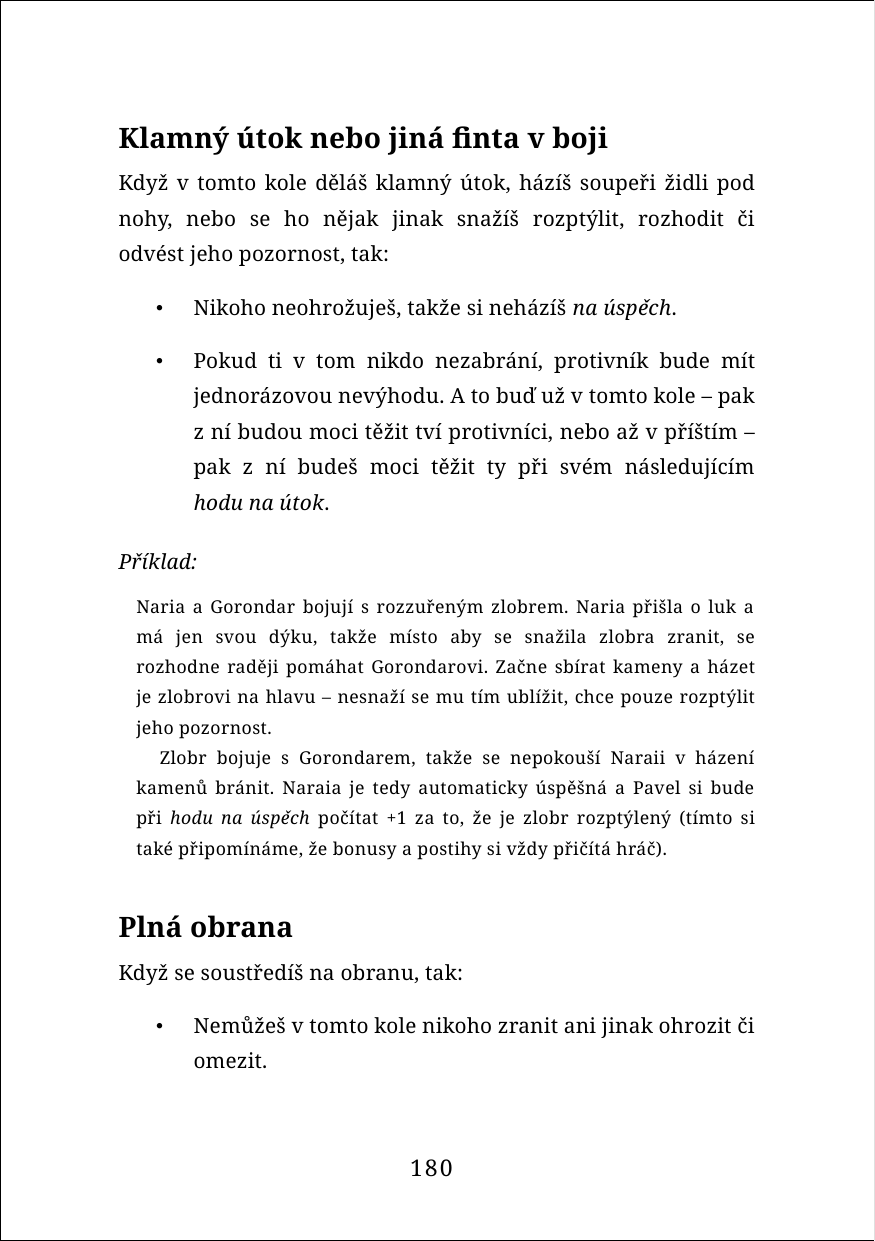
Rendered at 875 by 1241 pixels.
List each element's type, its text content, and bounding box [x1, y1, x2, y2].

subtitle Plná obrana [118, 908, 756, 946]
list Nemůžeš v tomto kole nikoho zranit ani jinak ohrozit či omezit. [156, 1011, 756, 1075]
subtitle Klamný útok nebo jiná finta v boji [118, 118, 756, 157]
text Když v tomto kole děláš klamný útok, házíš soupeři židli pod nohy, nebo se ho nějak jinak snažíš rozptýlit, rozhodit či odvést jeho pozornost, tak: [118, 168, 756, 268]
text Když se soustředíš na obranu, tak: [118, 958, 756, 986]
list Nikoho neohrožuješ, takže si neházíš na úspěch. [156, 293, 756, 321]
text Příklad: [118, 547, 756, 576]
text Naria a Gorondar bojují s rozzuřeným zlobrem. Naria přišla o luk a má jen svou dýku, takže místo aby se snažila zlobra zranit, se rozhodne raději pomáhat Gorondarovi. Začne sbírat kameny a házet je zlobrovi na hlavu – nesnaží se mu tím ublížit, chce pouze rozptýlit jeho pozornost. Zlobr bojuje s Gorondarem, takže se nepokouší Naraii v házení kamenů bránit. Naraia je tedy automaticky úspěšná a Pavel si bude při hodu na úspěch počítat +1 za to, že je zlobr rozptýlený (tímto si také připomínáme, že bonusy a postihy si vždy přičítá hráč). [136, 594, 756, 860]
list Pokud ti v tom nikdo nezabrání, protivník bude mít jednorázovou nevýhodu. A to buď už v tomto kole – pak z ní budou moci těžit tví protivníci, nebo až v příštím – pak z ní budeš moci těžit ty při svém následujícím hodu na útok. [156, 346, 756, 516]
